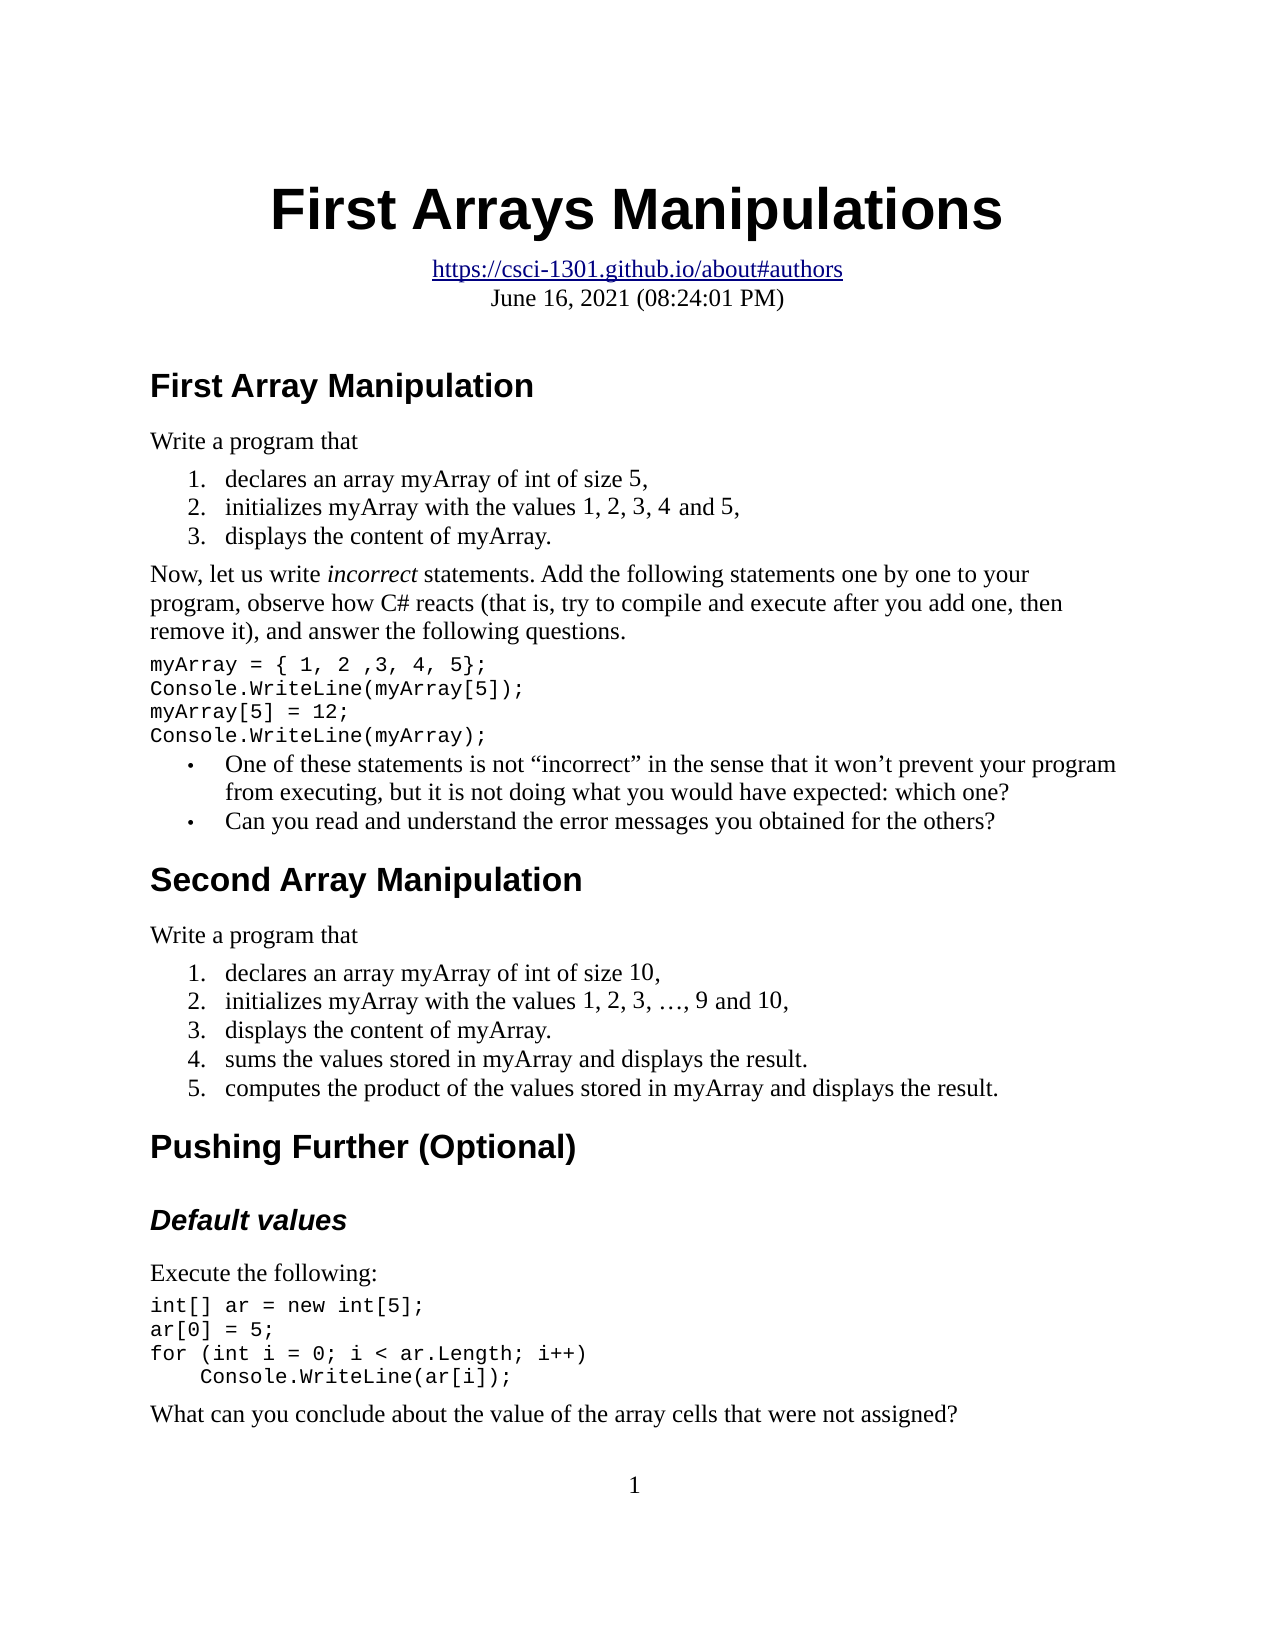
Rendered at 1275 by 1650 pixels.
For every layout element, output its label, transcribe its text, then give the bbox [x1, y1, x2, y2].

text What can you conclude about the value of the array cells that were not assigned? [150, 1399, 1125, 1428]
text Now, let us write incorrect statements. Add the following statements one by one to your program, observe how C# reacts (that is, try to compile and execute after you add one, then remove it), and answer the following questions. [150, 559, 1125, 645]
text Write a program that [150, 920, 1125, 949]
text myArray = { 1, 2 ,3, 4, 5}; [150, 654, 1125, 678]
list computes the product of the values stored in myArray and displays the result. [187, 1073, 1125, 1101]
list One of these statements is not “incorrect” in the sense that it won’t prevent your program from executing, but it is not doing what you would have expected: which one? [187, 749, 1125, 806]
list initializes myArray with the values , , , and , [187, 492, 1125, 521]
text Console.WriteLine(myArray[5]); [150, 678, 1125, 701]
list initializes myArray with the values , , , …, and , [187, 986, 1125, 1015]
text June 16, 2021 (08:24:01 PM) [150, 283, 1125, 312]
list declares an array myArray of int of size , [187, 958, 1125, 986]
text Execute the following: [150, 1258, 1125, 1286]
text ar[0] = 5; [150, 1319, 1125, 1343]
subtitle First Array Manipulation [150, 366, 1125, 404]
text int[] ar = new int[5]; [150, 1295, 1125, 1319]
text Console.WriteLine(myArray); [150, 725, 1125, 749]
list displays the content of myArray. [187, 521, 1125, 550]
title First Arrays Manipulations [150, 175, 1125, 242]
text Console.WriteLine(ar[i]); [150, 1366, 1125, 1390]
text for (int i = 0; i < ar.Length; i++) [150, 1343, 1125, 1366]
text Write a program that [150, 426, 1125, 455]
list displays the content of myArray. [187, 1015, 1125, 1044]
list sums the values stored in myArray and displays the result. [187, 1044, 1125, 1073]
list declares an array myArray of int of size , [187, 464, 1125, 492]
text https://csci-1301.github.io/about#authors [150, 254, 1125, 283]
subtitle Second Array Manipulation [150, 860, 1125, 898]
text myArray[5] = 12; [150, 701, 1125, 725]
subtitle Pushing Further (Optional) [150, 1126, 1125, 1165]
list Can you read and understand the error messages you obtained for the others? [187, 806, 1125, 835]
subtitle Default values [150, 1203, 1125, 1236]
